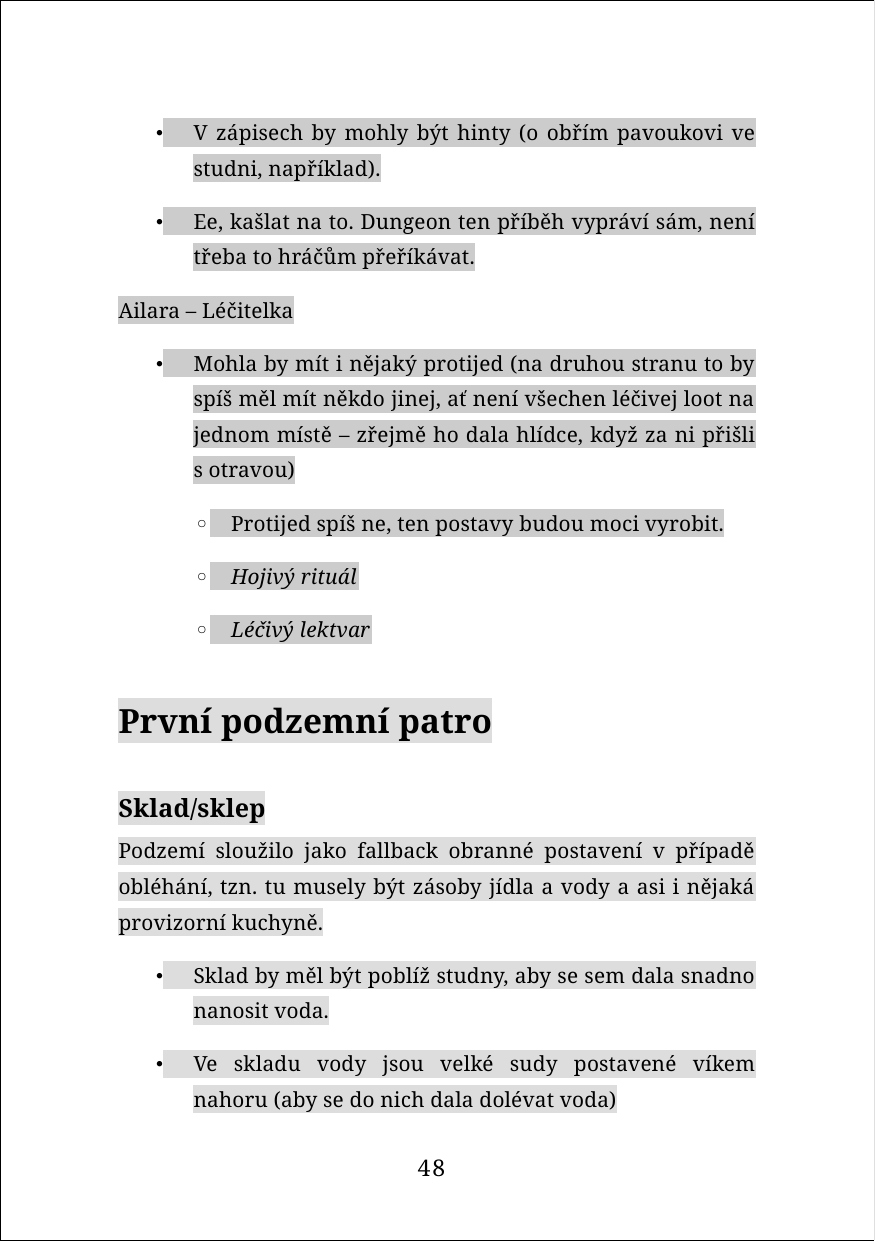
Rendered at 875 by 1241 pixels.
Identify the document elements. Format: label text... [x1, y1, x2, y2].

list Hojivý rituál [193, 562, 756, 590]
list Protijed spíš ne, ten postavy budou moci vyrobit. [193, 509, 756, 537]
list Ve skladu vody jsou velké sudy postavené víkem nahoru (aby se do nich dala dolévat voda) [156, 1049, 756, 1113]
subtitle První podzemní patro [118, 698, 756, 743]
text Ailara – Léčitelka [118, 296, 756, 324]
subtitle Sklad/sklep [118, 791, 756, 825]
list V zápisech by mohly být hinty (o obřím pavoukovi ve studni, například). [156, 118, 756, 182]
list Sklad by měl být poblíž studny, aby se sem dala snadno nanosit voda. [156, 961, 756, 1025]
text Podzemí sloužilo jako fallback obranné postavení v případě obléhání, tzn. tu musely být zásoby jídla a vody a asi i nějaká provizorní kuchyně. [118, 837, 756, 936]
list Léčivý lektvar [193, 615, 756, 644]
list Mohla by mít i nějaký protijed (na druhou stranu to by spíš měl mít někdo jinej, ať není všechen léčivej loot na jednom místě – zřejmě ho dala hlídce, když za ni přišli s otravou) [156, 349, 756, 484]
list Ee, kašlat na to. Dungeon ten příběh vypráví sám, není třeba to hráčům přeříkávat. [156, 207, 756, 271]
